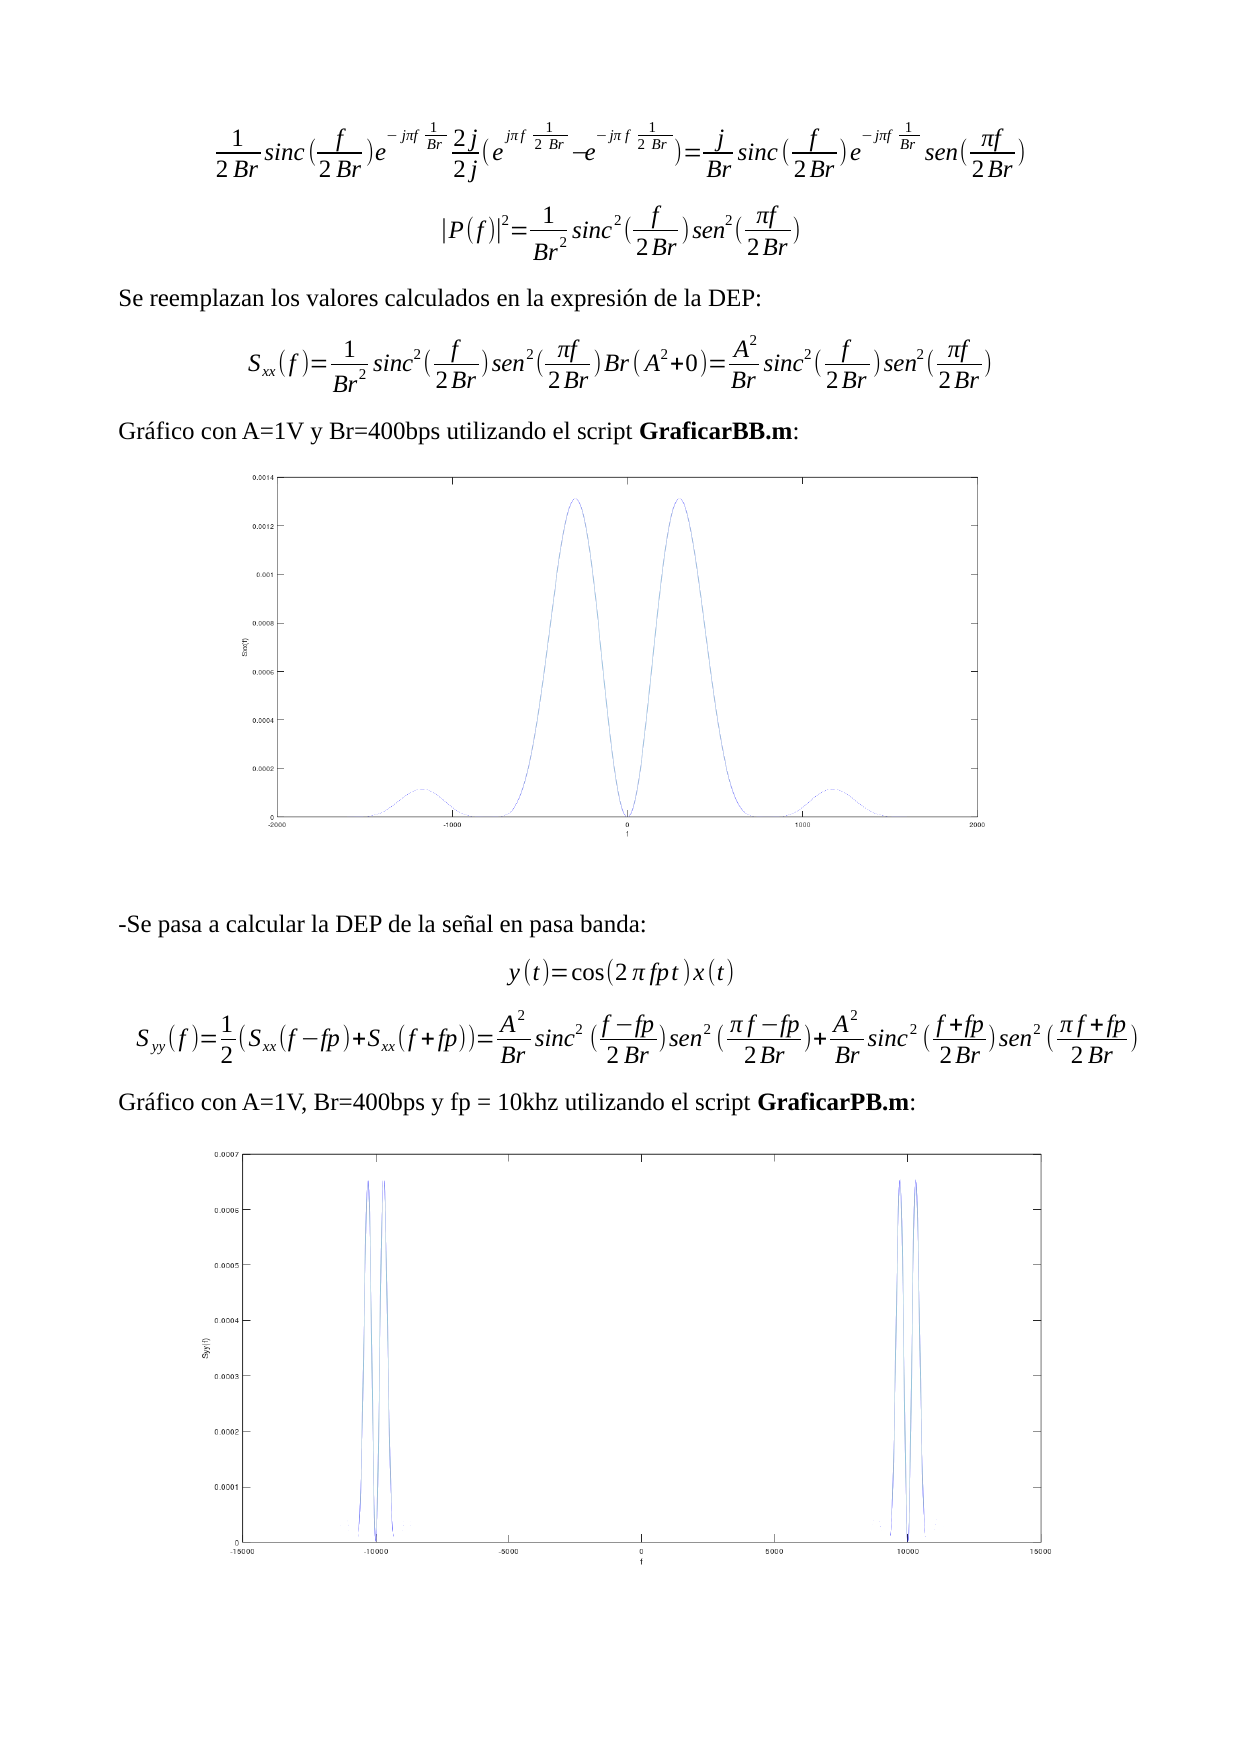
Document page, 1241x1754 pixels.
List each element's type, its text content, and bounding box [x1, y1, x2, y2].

text Gráfico con A=1V, Br=400bps y fp = 10khz utilizando el script GraficarPB.m: [118, 1087, 1122, 1116]
text Se reemplazan los valores calculados en la expresión de la DEP: [118, 283, 1122, 312]
text Gráfico con A=1V y Br=400bps utilizando el script GraficarBB.m: [118, 416, 1122, 444]
text -Se pasa a calcular la DEP de la señal en pasa banda: [118, 909, 1122, 938]
picture [217, 463, 1023, 858]
picture [165, 1135, 1075, 1580]
